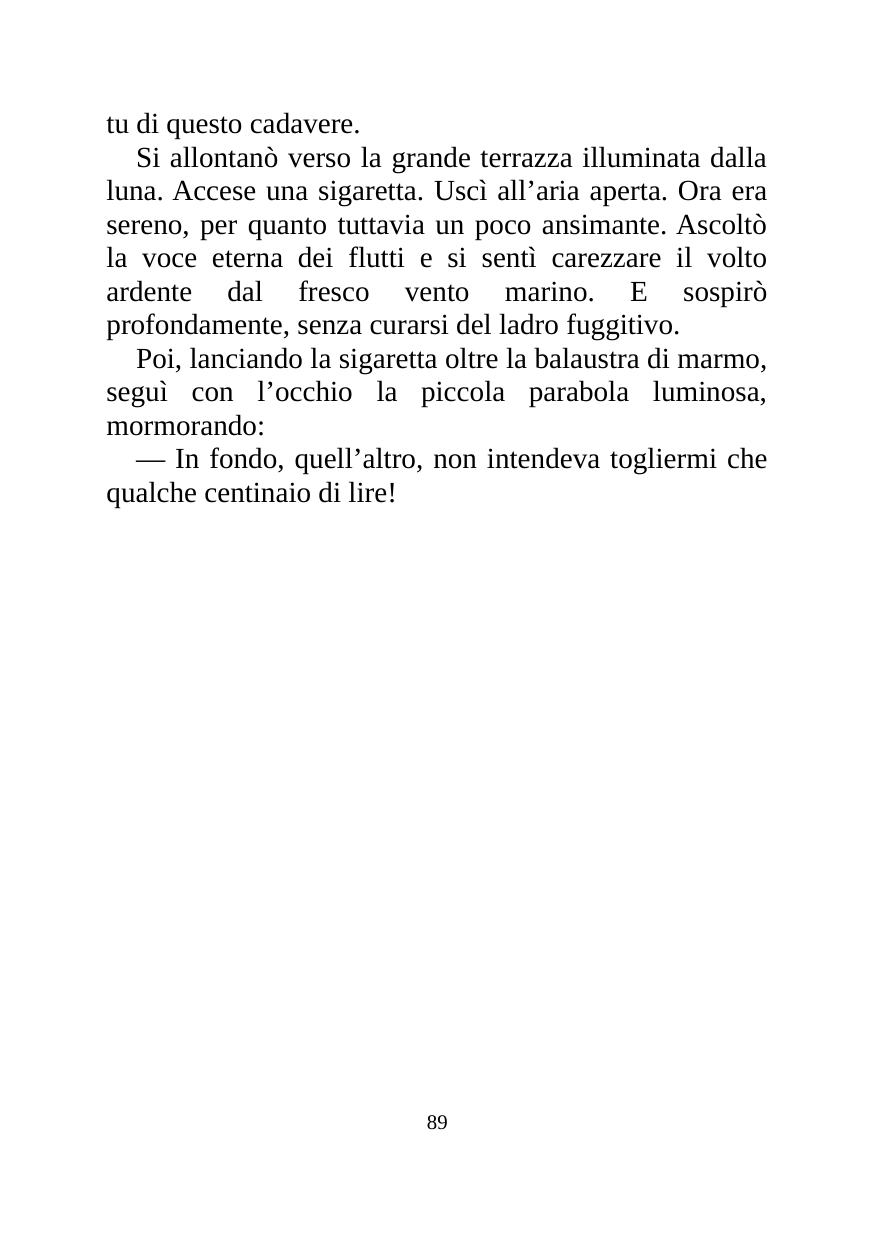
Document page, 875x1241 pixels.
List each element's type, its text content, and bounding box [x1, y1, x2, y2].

text tu di questo cadavere. [106, 106, 768, 140]
text — In fondo, quell’altro, non intendeva togliermi che qualche centinaio di lire! [106, 442, 768, 509]
text Si allontanò verso la grande terrazza illuminata dalla luna. Accese una sigaretta. Uscì all’aria aperta. Ora era sereno, per quanto tuttavia un poco ansimante. Ascoltò la voce eterna dei flutti e si sentì carezzare il volto ardente dal fresco vento marino. E sospirò profondamente, senza curarsi del ladro fuggitivo. [106, 140, 768, 341]
text Poi, lanciando la sigaretta oltre la balaustra di marmo, seguì con l’occhio la piccola parabola luminosa, mormorando: [106, 341, 768, 442]
